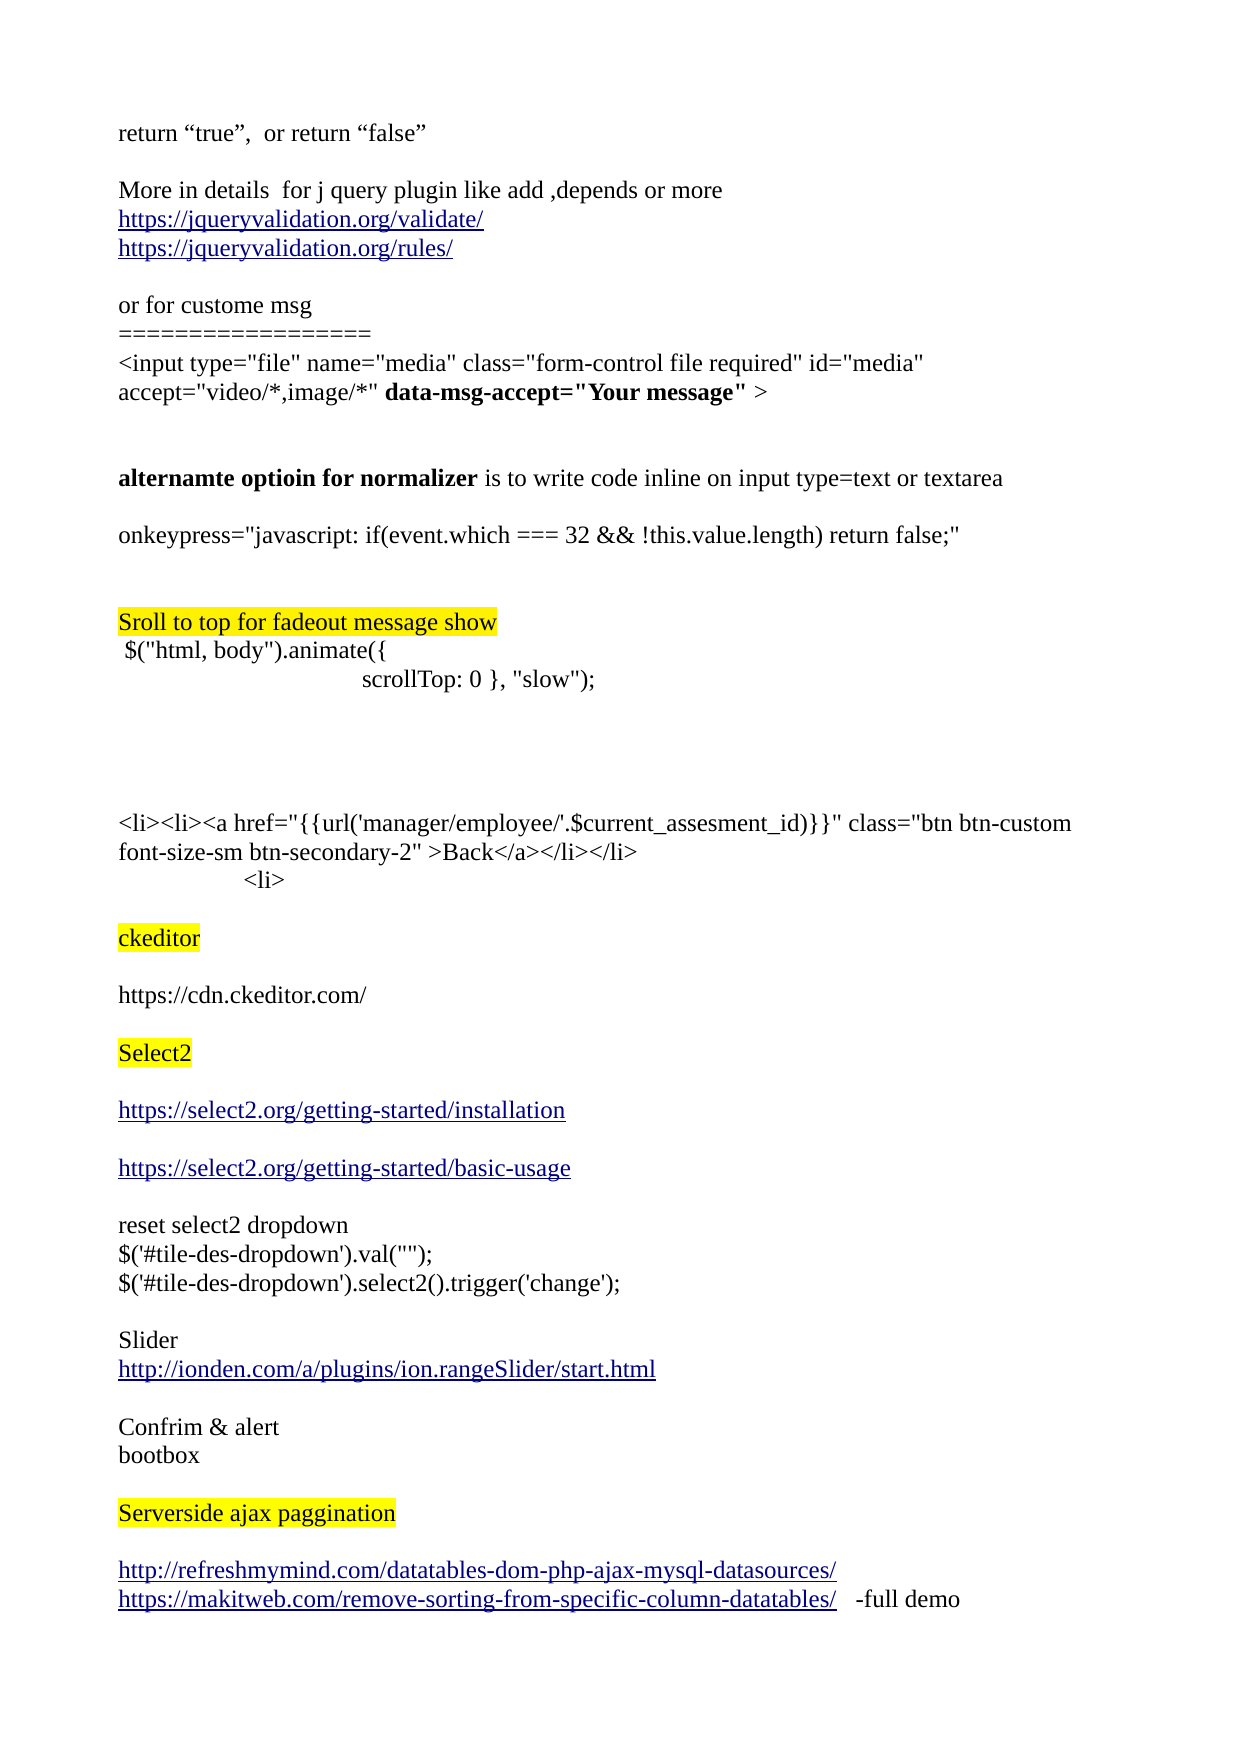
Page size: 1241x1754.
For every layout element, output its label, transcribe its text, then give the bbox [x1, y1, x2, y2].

text Slider [118, 1326, 1122, 1354]
text <li> [118, 866, 1122, 894]
text Serverside ajax paggination http://refreshmymind.com/datatables-dom-php-ajax-mysql-datasources/ [118, 1498, 1122, 1584]
text $("html, body").animate({ [118, 636, 1122, 664]
text ckeditor [118, 923, 1122, 952]
text return “true”, or return “false” [118, 118, 1122, 147]
text Confrim & alert [118, 1412, 1122, 1441]
text <input type="file" name="media" class="form-control file required" id="media" accept="video/*,image/*" data-msg-accept="Your message" > [118, 348, 1122, 406]
text https://jqueryvalidation.org/validate/ [118, 204, 1122, 233]
text https://jqueryvalidation.org/rules/ [118, 233, 1122, 262]
text <li><li><a href="{{url('manager/employee/'.$current_assesment_id)}}" class="btn btn-custom font-size-sm btn-secondary-2" >Back</a></li></li> [118, 808, 1122, 866]
text scrollTop: 0 }, "slow"); [118, 664, 1122, 693]
text $('#tile-des-dropdown').select2().trigger('change'); [118, 1268, 1122, 1297]
text ================== [118, 319, 1122, 348]
text More in details for j query plugin like add ,depends or more [118, 176, 1122, 204]
text alternamte optioin for normalizer is to write code inline on input type=text or textarea [118, 463, 1122, 492]
text Sroll to top for fadeout message show [118, 607, 1122, 636]
text https://select2.org/getting-started/installation [118, 1096, 1122, 1124]
text https://makitweb.com/remove-sorting-from-specific-column-datatables/ -full demo [118, 1584, 1122, 1613]
text bootbox [118, 1441, 1122, 1469]
text onkeypress="javascript: if(event.which === 32 && !this.value.length) return false;" [118, 521, 1122, 549]
text $('#tile-des-dropdown').val(""); [118, 1239, 1122, 1268]
text reset select2 dropdown [118, 1211, 1122, 1239]
text https://cdn.ckeditor.com/ [118, 981, 1122, 1009]
text Select2 [118, 1038, 1122, 1067]
text https://select2.org/getting-started/basic-usage [118, 1153, 1122, 1182]
text http://ionden.com/a/plugins/ion.rangeSlider/start.html [118, 1354, 1122, 1383]
text or for custome msg [118, 291, 1122, 319]
